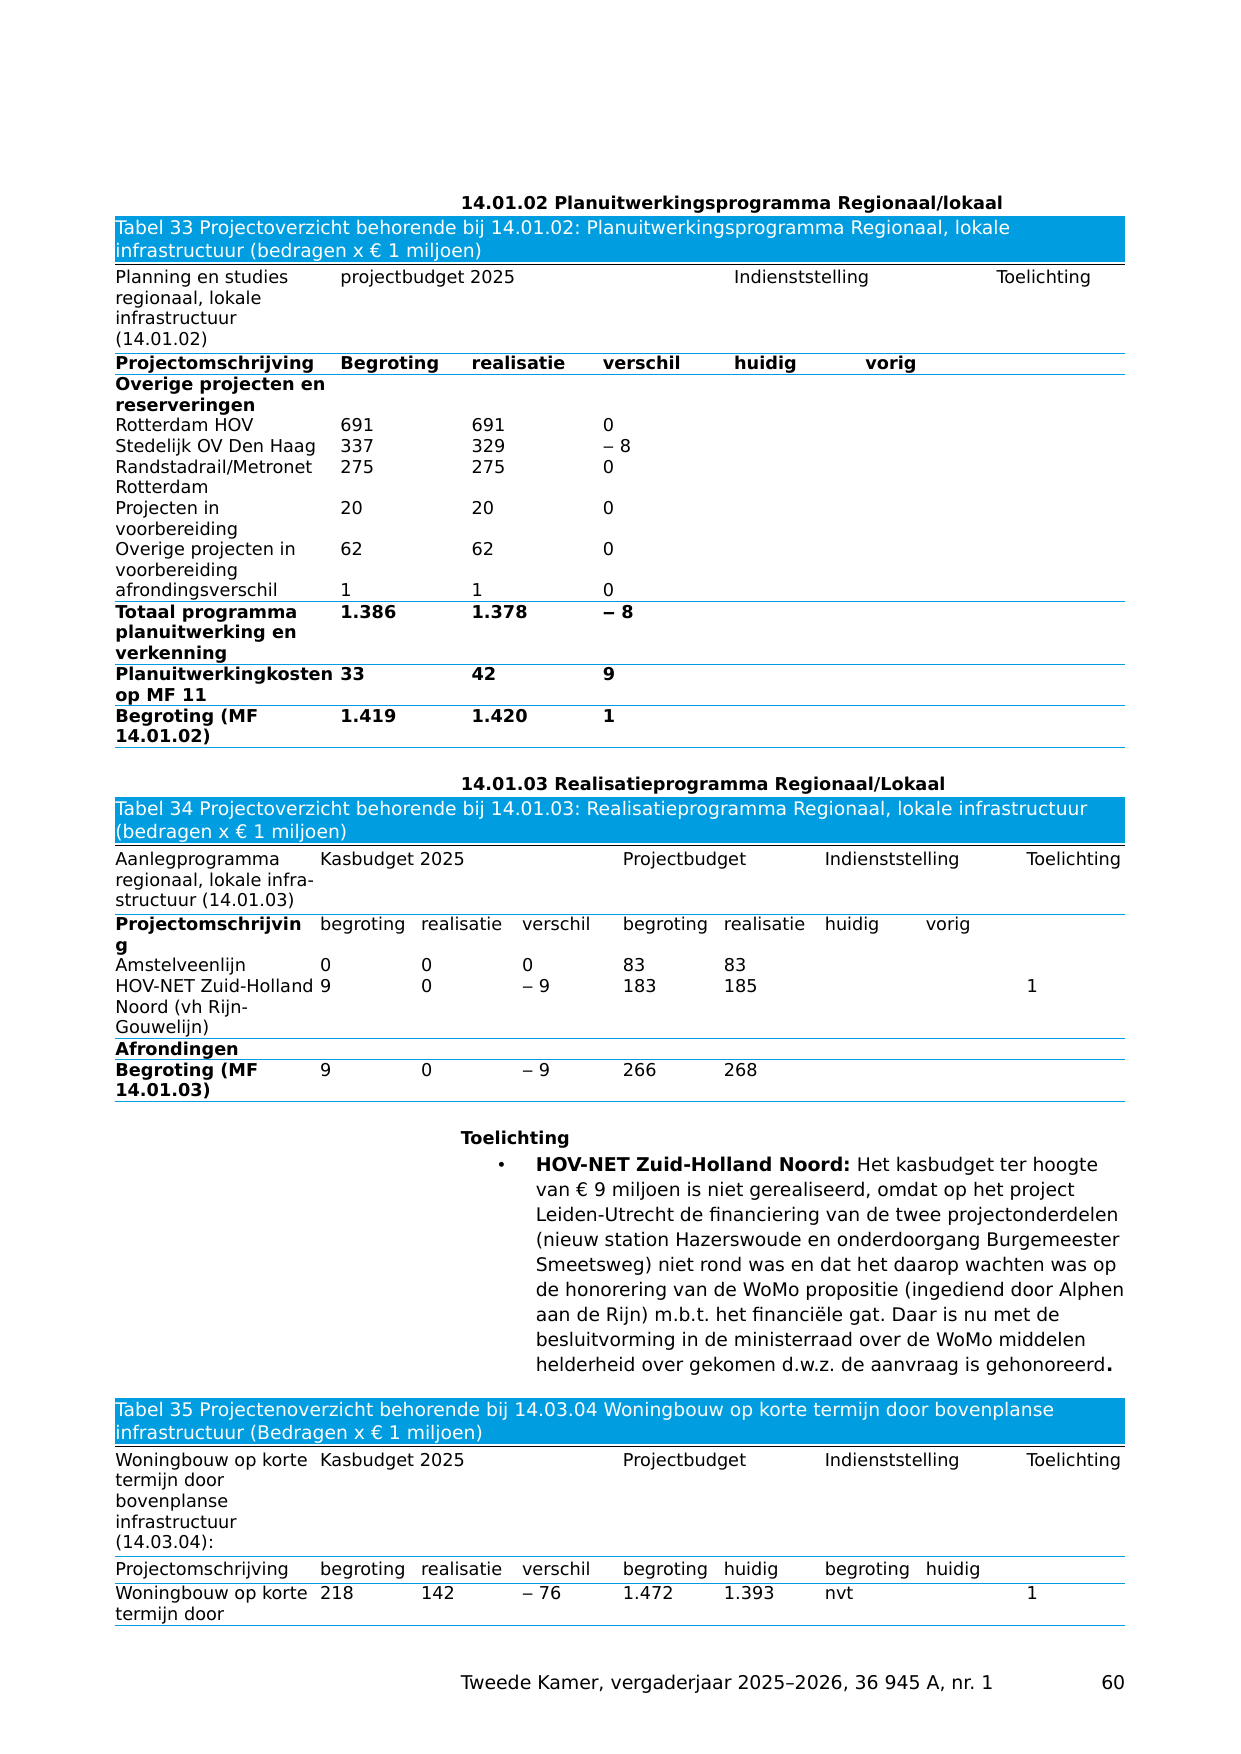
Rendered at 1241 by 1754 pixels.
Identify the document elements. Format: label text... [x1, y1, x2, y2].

table_cell [317, 1039, 418, 1059]
table_cell 1 [469, 580, 600, 601]
table_cell 329 [469, 436, 600, 457]
table_cell Planning en studies regionaal, lokale infrastructuur (14.01.02) [115, 265, 337, 352]
table_cell 1 [1024, 1584, 1125, 1624]
table_cell [994, 457, 1125, 498]
table_cell Toelichting [994, 265, 1125, 352]
table_cell 0 [600, 457, 731, 498]
table_cell [1024, 1557, 1125, 1583]
table_cell [731, 436, 862, 457]
table_cell Indienststelling [731, 265, 993, 352]
table_cell [923, 1584, 1023, 1624]
table_cell 9 [600, 665, 731, 705]
table_cell 691 [337, 415, 468, 436]
table_cell afrondingsverschil [115, 580, 337, 601]
table_cell [600, 375, 731, 415]
table_cell Begroting (MF 14.01.03) [115, 1060, 317, 1101]
table_cell 0 [519, 955, 620, 976]
table_cell Projectbudget [620, 1447, 822, 1556]
table_cell Kasbudget 2025 [317, 846, 620, 914]
table_cell begroting [317, 915, 418, 955]
table_cell 1.386 [337, 602, 468, 663]
table_cell nvt [822, 1584, 923, 1624]
text Toelichting [461, 1126, 1125, 1149]
table_cell [862, 539, 993, 580]
table_cell vorig [862, 354, 993, 374]
table_cell [1024, 955, 1125, 976]
table_cell Totaal programma planuitwerking en verkenning [115, 602, 337, 663]
table_cell 275 [469, 457, 600, 498]
table_cell 9 [317, 1060, 418, 1101]
table_cell 62 [469, 539, 600, 580]
table_cell [731, 457, 862, 498]
table_cell begroting [317, 1557, 418, 1583]
table_cell [862, 498, 993, 539]
table_cell [418, 1039, 519, 1059]
list HOV-NET Zuid-Holland Noord: Het kasbudget ter hoogte van € 9 miljoen is niet gerealiseerd, omdat op het project Leiden-Utrecht de financiering van de twee projectonderdelen (nieuw station Hazerswoude en onderdoorgang Burgemeester Smeetsweg) niet rond was en dat het daarop wachten was op de honorering van de WoMo propositie (ingediend door Alphen aan de Rijn) m.b.t. het financiële gat. Daar is nu met de besluitvorming in de ministerraad over de WoMo middelen helderheid over gekomen d.w.z. de aanvraag is gehonoreerd. [498, 1151, 1125, 1376]
table_cell 266 [620, 1060, 721, 1101]
table_cell huidig [721, 1557, 822, 1583]
table_cell Projecten in voorbereiding [115, 498, 337, 539]
table_cell [862, 665, 993, 705]
table_cell [620, 1039, 721, 1059]
table_cell [822, 976, 923, 1038]
table_cell Indienststelling [822, 846, 1023, 914]
table_cell 9 [317, 976, 418, 1038]
table_cell verschil [600, 354, 731, 374]
table_cell 83 [620, 955, 721, 976]
table_cell [994, 665, 1125, 705]
table_cell [519, 1039, 620, 1059]
table_cell Indienststelling [822, 1447, 1023, 1556]
table_cell huidig [923, 1557, 1023, 1583]
table_cell [1024, 915, 1125, 955]
table_cell 691 [469, 415, 600, 436]
table_cell 1.420 [469, 706, 600, 747]
table_cell Woningbouw op korte termijn door [115, 1584, 317, 1624]
table_cell [731, 498, 862, 539]
table_cell 33 [337, 665, 468, 705]
table_cell Woningbouw op korte termijn door bovenplanse infrastructuur (14.03.04): [115, 1447, 317, 1556]
table_cell [923, 976, 1023, 1038]
table_cell 1 [337, 580, 468, 601]
table_cell [994, 602, 1125, 663]
table_cell 83 [721, 955, 822, 976]
table_cell [994, 415, 1125, 436]
table_cell verschil [519, 915, 620, 955]
table_cell Aanlegprogramma regionaal, lokale infra-structuur (14.01.03) [115, 846, 317, 914]
table_cell realisatie [418, 915, 519, 955]
table_cell projectbudget 2025 [337, 265, 731, 352]
table_cell Stedelijk OV Den Haag [115, 436, 337, 457]
table_cell 1.472 [620, 1584, 721, 1624]
table_cell 1.419 [337, 706, 468, 747]
table_cell [822, 1039, 923, 1059]
table_cell huidig [822, 915, 923, 955]
table_cell [1024, 1039, 1125, 1059]
table_cell 0 [317, 955, 418, 976]
table_cell ‒ 8 [600, 436, 731, 457]
table_cell 0 [600, 539, 731, 580]
table_cell vorig [923, 915, 1023, 955]
table_cell 1 [1024, 976, 1125, 1038]
table_cell [994, 539, 1125, 580]
table_cell 185 [721, 976, 822, 1038]
table_cell [721, 1039, 822, 1059]
table_cell [731, 580, 862, 601]
table_cell [731, 415, 862, 436]
table_cell [923, 955, 1023, 976]
table_cell [862, 415, 993, 436]
table_cell 183 [620, 976, 721, 1038]
table_cell 218 [317, 1584, 418, 1624]
text 14.01.02 Planuitwerkingsprogramma Regionaal/lokaal [461, 191, 1125, 214]
table_cell 20 [469, 498, 600, 539]
table_cell [923, 1060, 1023, 1101]
table_cell HOV-NET Zuid-Holland Noord (vh Rijn-Gouwelijn) [115, 976, 317, 1038]
table_cell Kasbudget 2025 [317, 1447, 620, 1556]
table_cell realisatie [418, 1557, 519, 1583]
table_cell [994, 580, 1125, 601]
table_cell 268 [721, 1060, 822, 1101]
table_cell [862, 602, 993, 663]
table_cell Projectbudget [620, 846, 822, 914]
table_cell Afrondingen [115, 1039, 317, 1059]
table_cell 42 [469, 665, 600, 705]
table_cell Amstelveenlijn [115, 955, 317, 976]
table_cell realisatie [721, 915, 822, 955]
table_cell 1.378 [469, 602, 600, 663]
table_cell [862, 457, 993, 498]
table_cell 1.393 [721, 1584, 822, 1624]
table_cell begroting [822, 1557, 923, 1583]
table_cell [731, 539, 862, 580]
table_cell [731, 602, 862, 663]
table_cell begroting [620, 1557, 721, 1583]
table_cell Randstadrail/Metronet Rotterdam [115, 457, 337, 498]
table_cell [822, 955, 923, 976]
table_cell ‒ 9 [519, 976, 620, 1038]
table_cell 275 [337, 457, 468, 498]
table_cell 62 [337, 539, 468, 580]
table_cell Begroting [337, 354, 468, 374]
table_cell huidig [731, 354, 862, 374]
table_cell realisatie [469, 354, 600, 374]
table_cell ‒ 76 [519, 1584, 620, 1624]
text 14.01.03 Realisatieprogramma Regionaal/Lokaal [461, 772, 1125, 795]
table_cell [1024, 1060, 1125, 1101]
table_cell Begroting (MF 14.01.02) [115, 706, 337, 747]
table_cell 0 [418, 976, 519, 1038]
table_cell [994, 706, 1125, 747]
table_cell [822, 1060, 923, 1101]
table_cell [731, 375, 862, 415]
table_cell [862, 580, 993, 601]
table_cell [994, 375, 1125, 415]
table_cell Projectomschrijving [115, 1557, 317, 1583]
table_cell [731, 706, 862, 747]
table_cell [862, 375, 993, 415]
table_cell [337, 375, 468, 415]
table_cell 0 [600, 498, 731, 539]
table_cell 142 [418, 1584, 519, 1624]
table_cell Projectomschrijving [115, 915, 317, 955]
table_cell Projectomschrijving [115, 354, 337, 374]
table_cell 337 [337, 436, 468, 457]
table_cell 20 [337, 498, 468, 539]
table_cell [469, 375, 600, 415]
table_cell 1 [600, 706, 731, 747]
table_cell Overige projecten in voorbereiding [115, 539, 337, 580]
table_cell 0 [600, 415, 731, 436]
table_cell begroting [620, 915, 721, 955]
table_cell 0 [600, 580, 731, 601]
table_cell verschil [519, 1557, 620, 1583]
table_cell [994, 498, 1125, 539]
table_cell 0 [418, 1060, 519, 1101]
table_cell Planuitwerkingkosten op MF 11 [115, 665, 337, 705]
table_cell Toelichting [1024, 846, 1125, 914]
table_cell [994, 354, 1125, 374]
table_cell Rotterdam HOV [115, 415, 337, 436]
table_cell Toelichting [1024, 1447, 1125, 1556]
table_cell ‒ 8 [600, 602, 731, 663]
table_cell [994, 436, 1125, 457]
table_cell [862, 706, 993, 747]
table_cell ‒ 9 [519, 1060, 620, 1101]
table_cell [862, 436, 993, 457]
table_cell Overige projecten en reserveringen [115, 375, 337, 415]
table_cell [731, 665, 862, 705]
table_cell [923, 1039, 1023, 1059]
table_cell 0 [418, 955, 519, 976]
